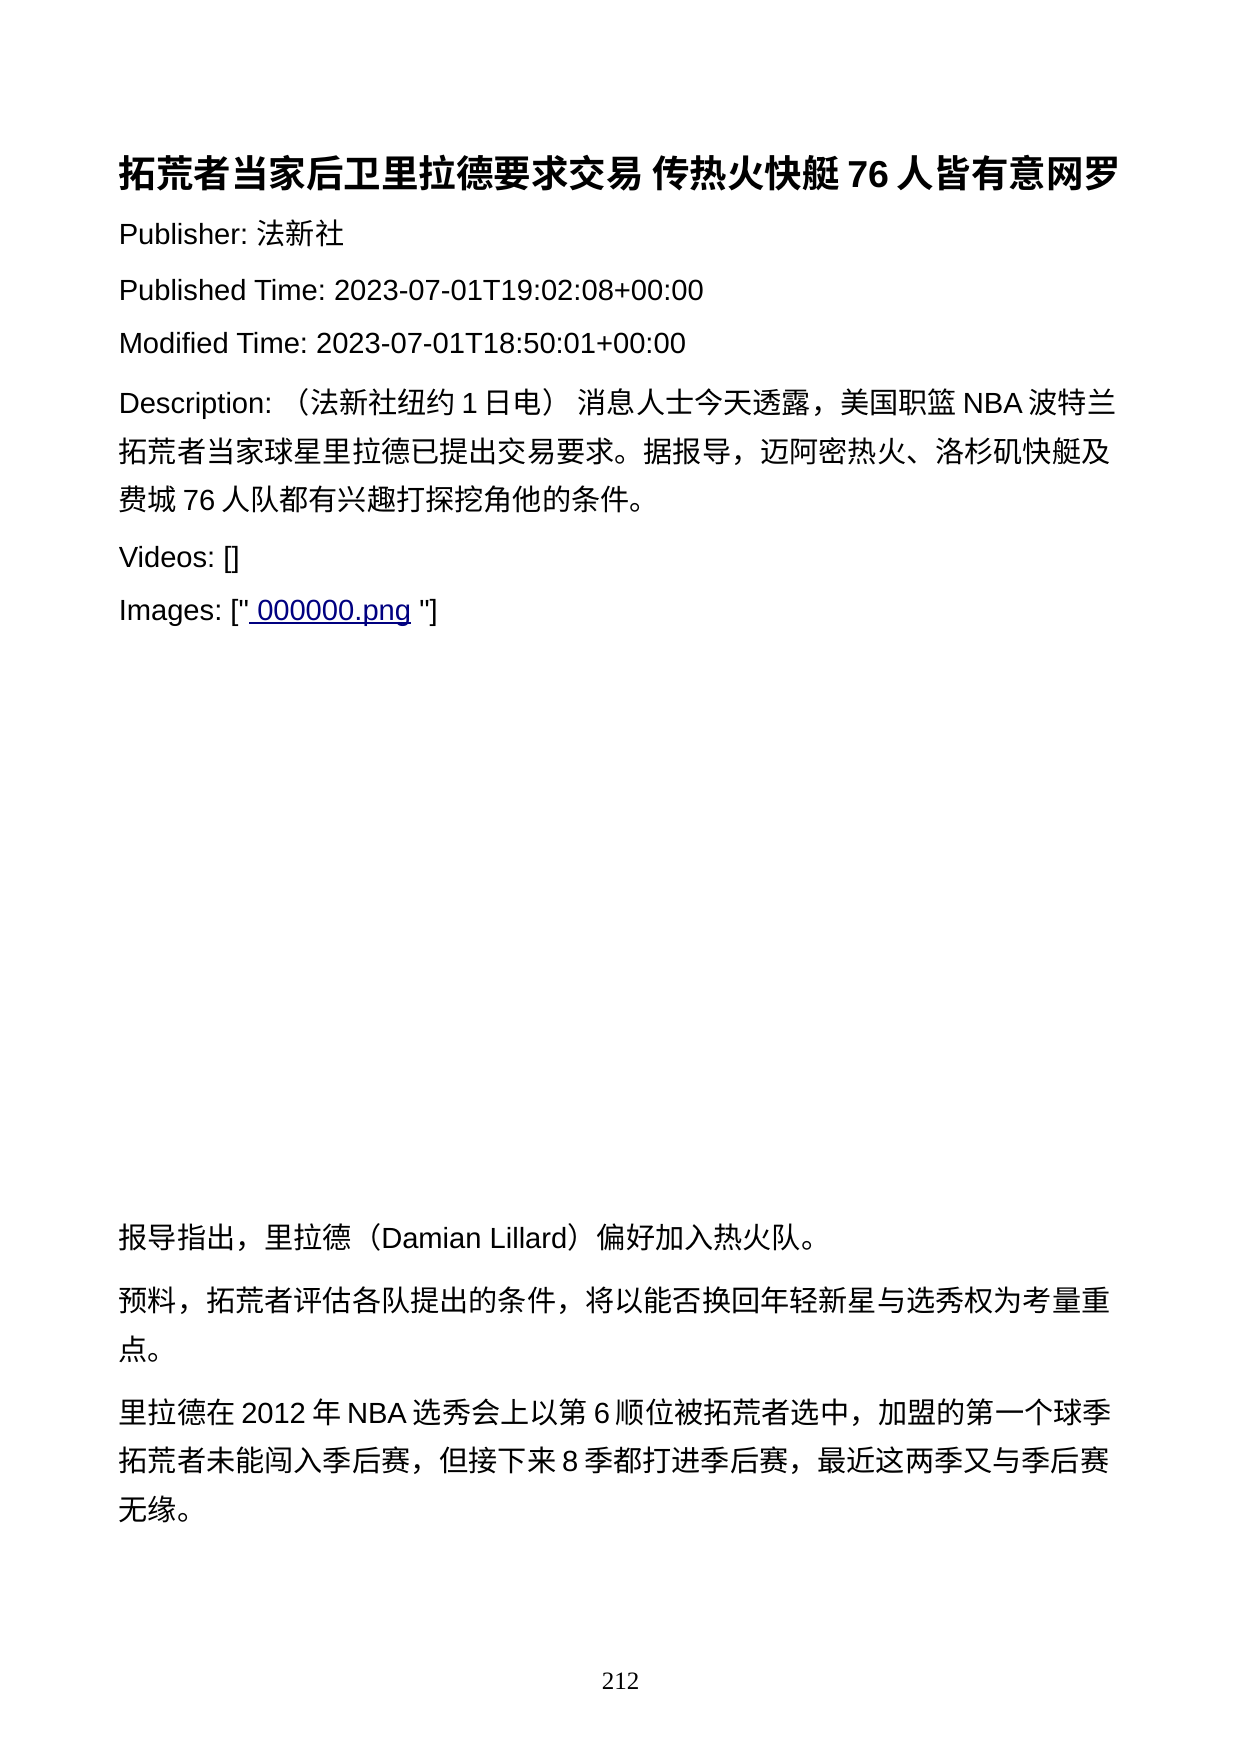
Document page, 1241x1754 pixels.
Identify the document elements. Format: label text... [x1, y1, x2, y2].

text Description: （法新社纽约1日电） 消息人士今天透露，美国职篮NBA波特兰拓荒者当家球星里拉德已提出交易要求。据报导，迈阿密热火、洛杉矶快艇及费城76人队都有兴趣打探挖角他的条件。 [118, 380, 1122, 519]
text Videos: [] [118, 540, 1122, 573]
text Published Time: 2023-07-01T19:02:08+00:00 [118, 273, 1122, 307]
text 报导指出，里拉德（Damian Lillard）偏好加入热火队。 [118, 1214, 1122, 1257]
text 预料，拓荒者评估各队提出的条件，将以能否换回年轻新星与选秀权为考量重点。 [118, 1278, 1122, 1368]
text 里拉德在2012年NBA选秀会上以第6顺位被拓荒者选中，加盟的第一个球季拓荒者未能闯入季后赛，但接下来8季都打进季后赛，最近这两季又与季后赛无缘。 [118, 1389, 1122, 1529]
subtitle 拓荒者当家后卫里拉德要求交易 传热火快艇76人皆有意网罗 [118, 143, 1122, 198]
text Modified Time: 2023-07-01T18:50:01+00:00 [118, 327, 1122, 360]
text Publisher: 法新社 [118, 210, 1122, 253]
text Images: [" 000000.png "] [118, 593, 1122, 627]
